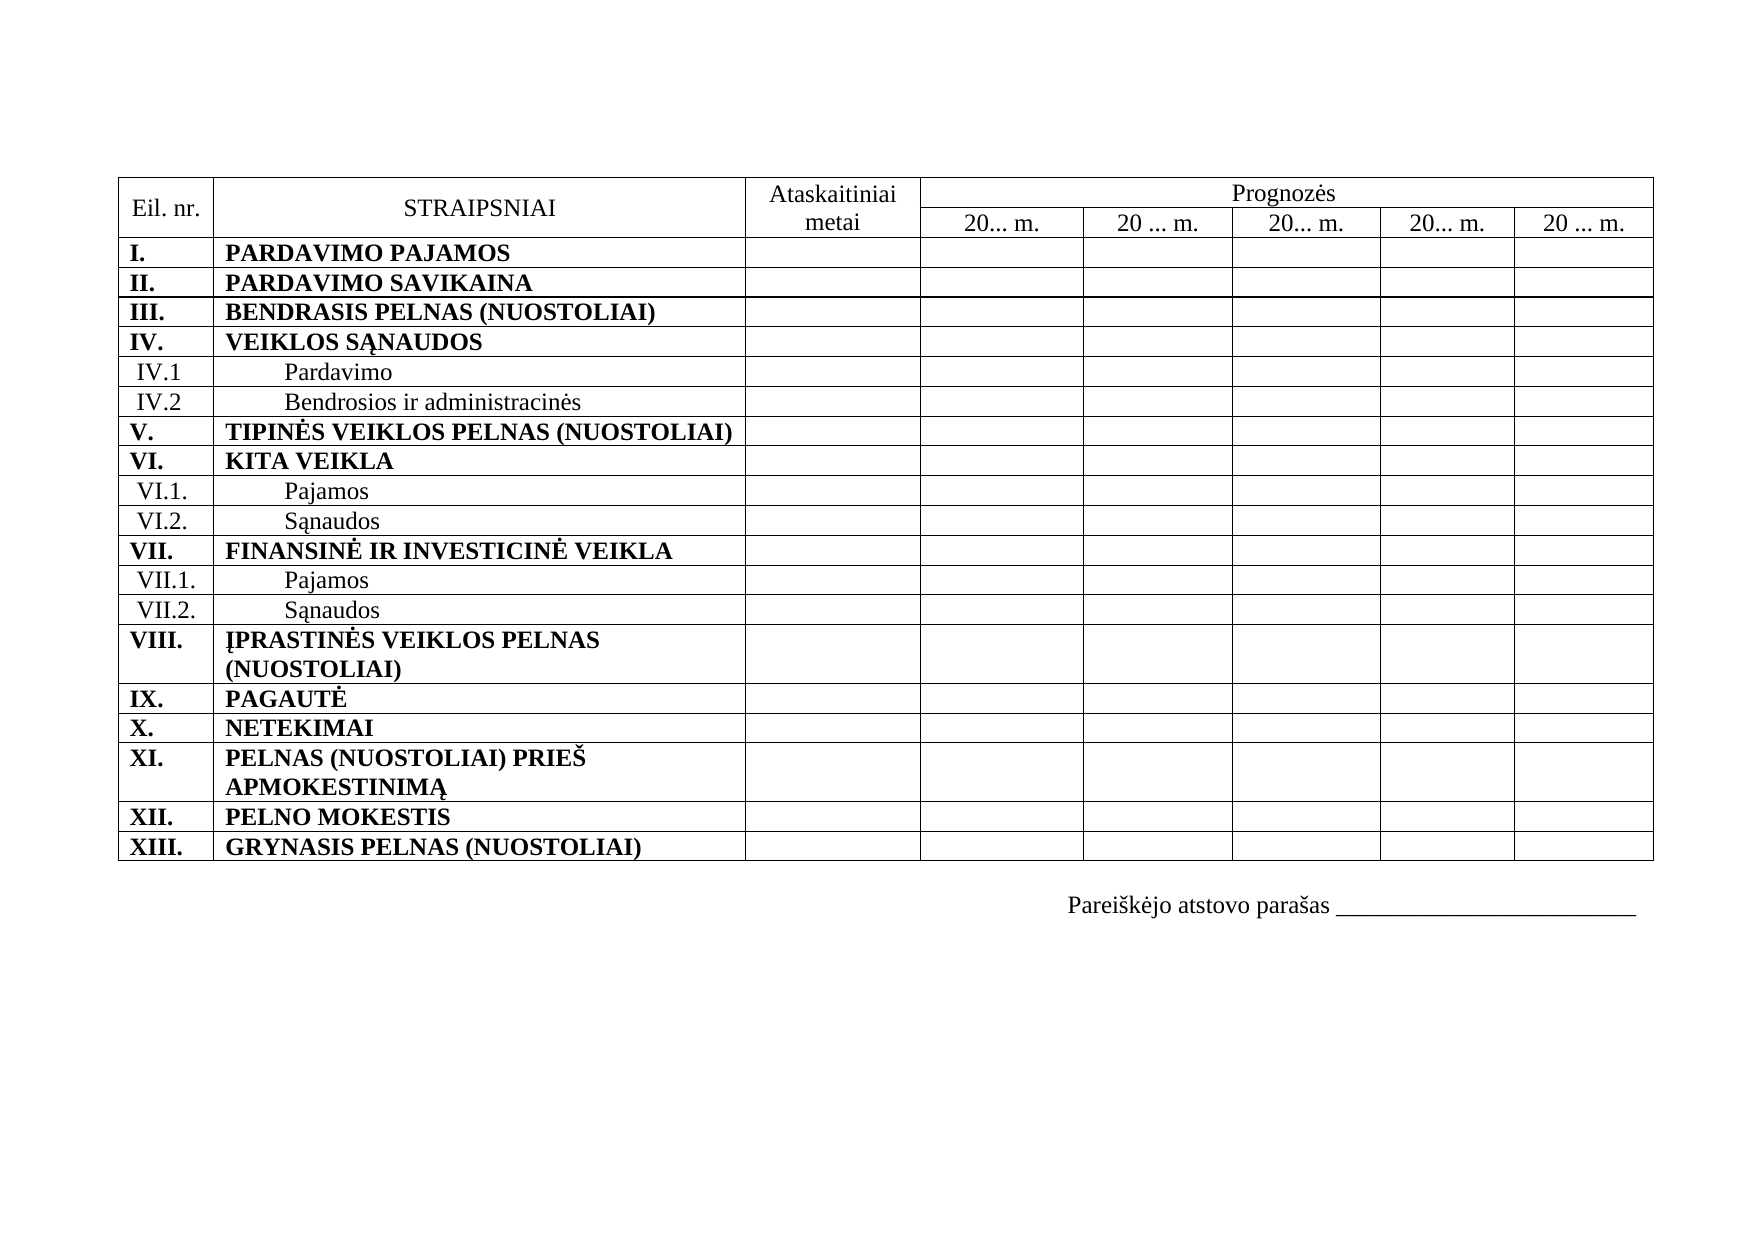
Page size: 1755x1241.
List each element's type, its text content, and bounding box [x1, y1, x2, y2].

table_cell [921, 566, 1083, 594]
table_cell [1381, 566, 1514, 594]
table_cell 20... m. [1233, 208, 1380, 237]
table_cell VI.2. [119, 506, 213, 535]
table_cell [746, 268, 920, 296]
table_cell VEIKLOS SĄNAUDOS [214, 327, 745, 356]
table_cell [1515, 743, 1653, 801]
table_cell [1515, 506, 1653, 535]
table_cell [1233, 476, 1380, 505]
table_cell VI.1. [119, 476, 213, 505]
table_cell [1381, 802, 1514, 831]
table_cell [921, 298, 1083, 326]
table_cell [1084, 268, 1232, 296]
table_cell [1515, 625, 1653, 683]
table_cell [1381, 743, 1514, 801]
table_cell [1381, 625, 1514, 683]
table_cell [1233, 298, 1380, 326]
table_cell IV. [119, 327, 213, 356]
table_cell [746, 625, 920, 683]
table_cell [746, 238, 920, 267]
table_cell [1381, 268, 1514, 296]
table_cell [746, 476, 920, 505]
table_cell [746, 387, 920, 416]
table_cell PARDAVIMO PAJAMOS [214, 238, 745, 267]
table_cell [921, 595, 1083, 624]
table_cell IV.1 [119, 357, 213, 386]
table_header Prognozės [921, 178, 1653, 207]
table_cell 20 ... m. [1515, 208, 1653, 237]
table_cell [921, 625, 1083, 683]
table_cell GRYNASIS PELNAS (NUOSTOLIAI) [214, 832, 745, 860]
table_cell 20 ... m. [1084, 208, 1232, 237]
table_cell [1233, 743, 1380, 801]
table_cell [921, 832, 1083, 860]
table_cell [921, 714, 1083, 742]
table_cell [1084, 327, 1232, 356]
table_cell BENDRASIS PELNAS (NUOSTOLIAI) [214, 298, 745, 326]
table_cell XIII. [119, 832, 213, 860]
table_cell PARDAVIMO SAVIKAINA [214, 268, 745, 296]
table_cell [1084, 802, 1232, 831]
table_cell [746, 832, 920, 860]
table_cell [1233, 357, 1380, 386]
table_cell X. [119, 714, 213, 742]
table_cell [921, 417, 1083, 445]
table_cell [1084, 536, 1232, 564]
table_cell [1084, 595, 1232, 624]
table_cell TIPINĖS VEIKLOS PELNAS (NUOSTOLIAI) [214, 417, 745, 445]
table_cell FINANSINĖ IR INVESTICINĖ VEIKLA [214, 536, 745, 564]
table_cell [1084, 625, 1232, 683]
table_cell [1233, 566, 1380, 594]
table_cell [1084, 357, 1232, 386]
table_cell [1515, 714, 1653, 742]
table_cell [746, 357, 920, 386]
table_cell [1515, 595, 1653, 624]
table_cell [1233, 446, 1380, 475]
table_cell [1515, 357, 1653, 386]
table_cell 20... m. [921, 208, 1083, 237]
table_cell [746, 684, 920, 712]
table_cell [1233, 832, 1380, 860]
table_cell Pajamos [214, 476, 745, 505]
table_cell Sąnaudos [214, 595, 745, 624]
table_cell [1233, 684, 1380, 712]
table_cell NETEKIMAI [214, 714, 745, 742]
table_cell [1515, 387, 1653, 416]
table_cell [746, 743, 920, 801]
table_cell [1515, 536, 1653, 564]
table_cell [921, 684, 1083, 712]
table_header Ataskaitiniai metai [746, 178, 920, 237]
table_cell [1233, 387, 1380, 416]
table_cell [1381, 536, 1514, 564]
table_cell IV.2 [119, 387, 213, 416]
table_cell [921, 802, 1083, 831]
table_cell [1381, 832, 1514, 860]
table_cell VII. [119, 536, 213, 564]
table_cell [1381, 387, 1514, 416]
table_cell [1515, 298, 1653, 326]
table_cell [921, 743, 1083, 801]
table_cell VI. [119, 446, 213, 475]
table_cell II. [119, 268, 213, 296]
table_cell PELNO MOKESTIS [214, 802, 745, 831]
table_cell [1381, 506, 1514, 535]
table_cell [921, 357, 1083, 386]
table_cell VII.1. [119, 566, 213, 594]
table_cell [1381, 684, 1514, 712]
table_cell [1233, 595, 1380, 624]
table_cell [921, 476, 1083, 505]
table_cell [746, 446, 920, 475]
table_cell [746, 536, 920, 564]
table_cell [1084, 446, 1232, 475]
table_cell PELNAS (NUOSTOLIAI) PRIEŠ APMOKESTINIMĄ [214, 743, 745, 801]
text Pareiškėjo atstovo parašas ________________________ [118, 890, 1636, 919]
table_cell [1233, 268, 1380, 296]
table_cell [1084, 743, 1232, 801]
table_cell [921, 536, 1083, 564]
table_cell [921, 327, 1083, 356]
table_cell [746, 506, 920, 535]
table_cell [1515, 684, 1653, 712]
table_cell Pajamos [214, 566, 745, 594]
table_cell [1084, 684, 1232, 712]
table_header STRAIPSNIAI [214, 178, 745, 237]
table_cell XII. [119, 802, 213, 831]
table_cell [1515, 417, 1653, 445]
table_cell [1515, 446, 1653, 475]
table_cell [1381, 357, 1514, 386]
table_cell [1233, 417, 1380, 445]
table_cell IX. [119, 684, 213, 712]
table_cell [1084, 298, 1232, 326]
table_cell [1381, 714, 1514, 742]
table_cell [746, 595, 920, 624]
table_cell [746, 417, 920, 445]
table_cell [1381, 327, 1514, 356]
table_cell [1515, 238, 1653, 267]
table_cell ĮPRASTINĖS VEIKLOS PELNAS (NUOSTOLIAI) [214, 625, 745, 683]
table_cell KITA VEIKLA [214, 446, 745, 475]
table_cell Pardavimo [214, 357, 745, 386]
table_cell [1381, 238, 1514, 267]
table_cell [746, 327, 920, 356]
table_cell [1233, 536, 1380, 564]
table_cell I. [119, 238, 213, 267]
table_cell Sąnaudos [214, 506, 745, 535]
table_cell [1515, 268, 1653, 296]
table_cell [1084, 832, 1232, 860]
table_cell [1381, 476, 1514, 505]
table_cell [921, 506, 1083, 535]
table_cell [1233, 327, 1380, 356]
table_cell [1084, 417, 1232, 445]
table_cell [1233, 802, 1380, 831]
table_cell [1515, 566, 1653, 594]
table_cell [921, 387, 1083, 416]
table_cell [921, 268, 1083, 296]
table_cell [1084, 476, 1232, 505]
table_cell [1084, 238, 1232, 267]
table_cell 20... m. [1381, 208, 1514, 237]
table_cell [1515, 802, 1653, 831]
table_cell [1084, 714, 1232, 742]
table_cell [921, 238, 1083, 267]
table_cell III. [119, 298, 213, 326]
table_cell [1515, 832, 1653, 860]
table_cell [1381, 298, 1514, 326]
table_cell [1233, 506, 1380, 535]
table_cell [1381, 417, 1514, 445]
table_cell VIII. [119, 625, 213, 683]
table_cell [1233, 714, 1380, 742]
table_cell [1381, 446, 1514, 475]
table_cell [1084, 566, 1232, 594]
table_cell [746, 298, 920, 326]
table_cell [1515, 476, 1653, 505]
table_cell [1381, 595, 1514, 624]
table_cell [921, 446, 1083, 475]
table_cell [1084, 387, 1232, 416]
table_cell [746, 714, 920, 742]
table_cell [746, 566, 920, 594]
table_cell [1233, 625, 1380, 683]
table_cell Bendrosios ir administracinės [214, 387, 745, 416]
table_cell [1233, 238, 1380, 267]
table_cell VII.2. [119, 595, 213, 624]
table_cell [1084, 506, 1232, 535]
table_cell V. [119, 417, 213, 445]
table_cell XI. [119, 743, 213, 801]
table_cell [746, 802, 920, 831]
table_header Eil. nr. [119, 178, 213, 237]
table_cell PAGAUTĖ [214, 684, 745, 712]
table_cell [1515, 327, 1653, 356]
